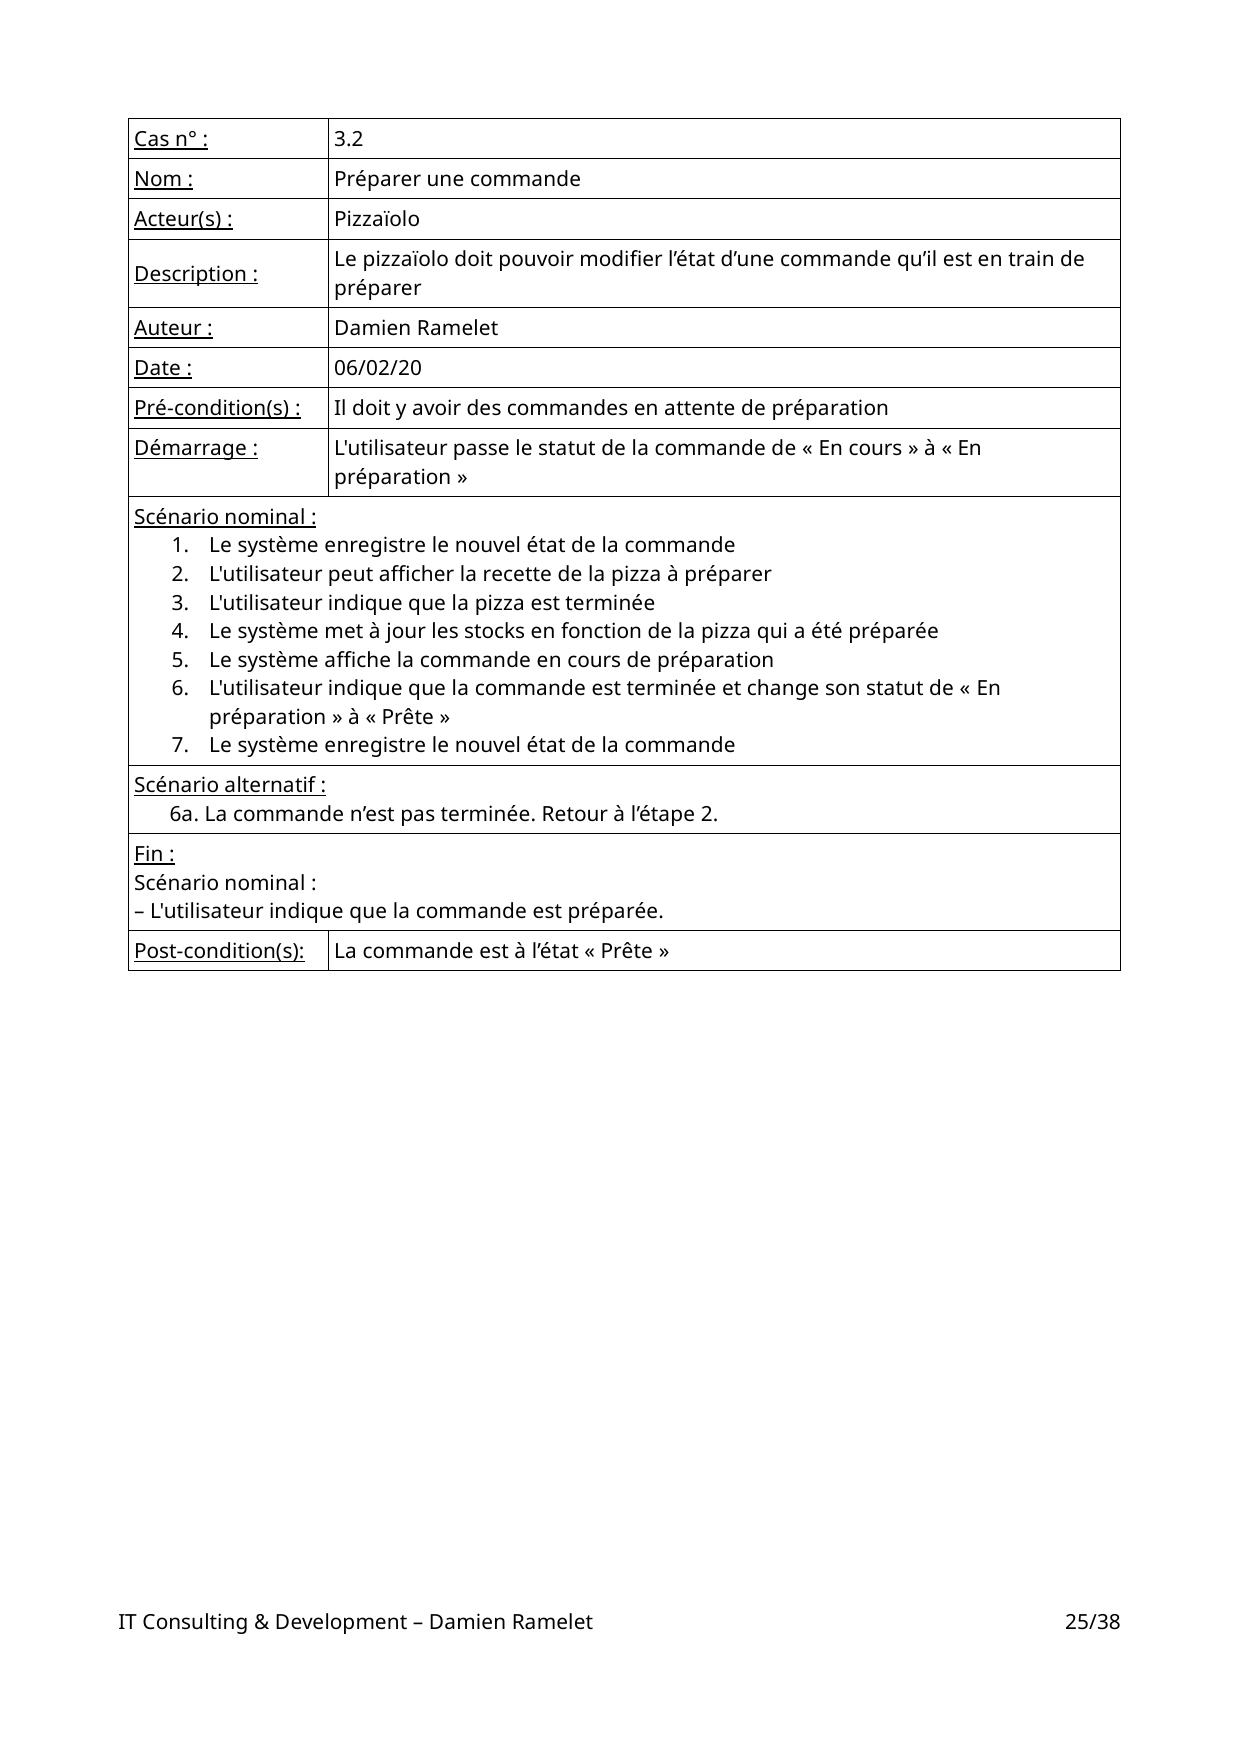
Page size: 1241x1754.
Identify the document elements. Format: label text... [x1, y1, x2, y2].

table_cell La commande est à l’état « Prête » [329, 931, 1120, 970]
table_header Cas n° : [129, 119, 328, 158]
table_cell Scénario alternatif : 6a. La commande n’est pas terminée. Retour à l’étape 2. [129, 766, 1120, 833]
table_cell Post-condition(s): [129, 931, 328, 970]
table_cell Damien Ramelet [329, 308, 1120, 347]
table_cell Acteur(s) : [129, 199, 328, 238]
table_cell Nom : [129, 159, 328, 198]
table_cell 02/06/20 [329, 348, 1120, 387]
table_cell Description : [129, 240, 328, 307]
table_cell Auteur : [129, 308, 328, 347]
table_cell Préparer une commande [329, 159, 1120, 198]
table_cell Pizzaïolo [329, 199, 1120, 238]
table_cell Fin : Scénario nominal : – L'utilisateur indique que la commande est préparée. [129, 834, 1120, 930]
table_cell Démarrage : [129, 429, 328, 496]
table_cell Scénario nominal : Le système enregistre le nouvel état de la commande L'utilisateur peut afficher la recette de la pizza à préparer L'utilisateur indique que la pizza est terminée Le système met à jour les stocks en fonction de la pizza qui a été préparée Le système affiche la commande en cours de préparation L'utilisateur indique que la commande est terminée et change son statut de « En préparation » à « Prête » Le système enregistre le nouvel état de la commande [129, 497, 1120, 764]
table_cell L'utilisateur passe le statut de la commande de « En cours » à « En préparation » [329, 429, 1120, 496]
table_cell Il doit y avoir des commandes en attente de préparation [329, 388, 1120, 427]
table_cell Le pizzaïolo doit pouvoir modifier l’état d’une commande qu’il est en train de préparer [329, 240, 1120, 307]
table_header 3.2 [329, 119, 1120, 158]
table_cell Date : [129, 348, 328, 387]
table_cell Pré-condition(s) : [129, 388, 328, 427]
